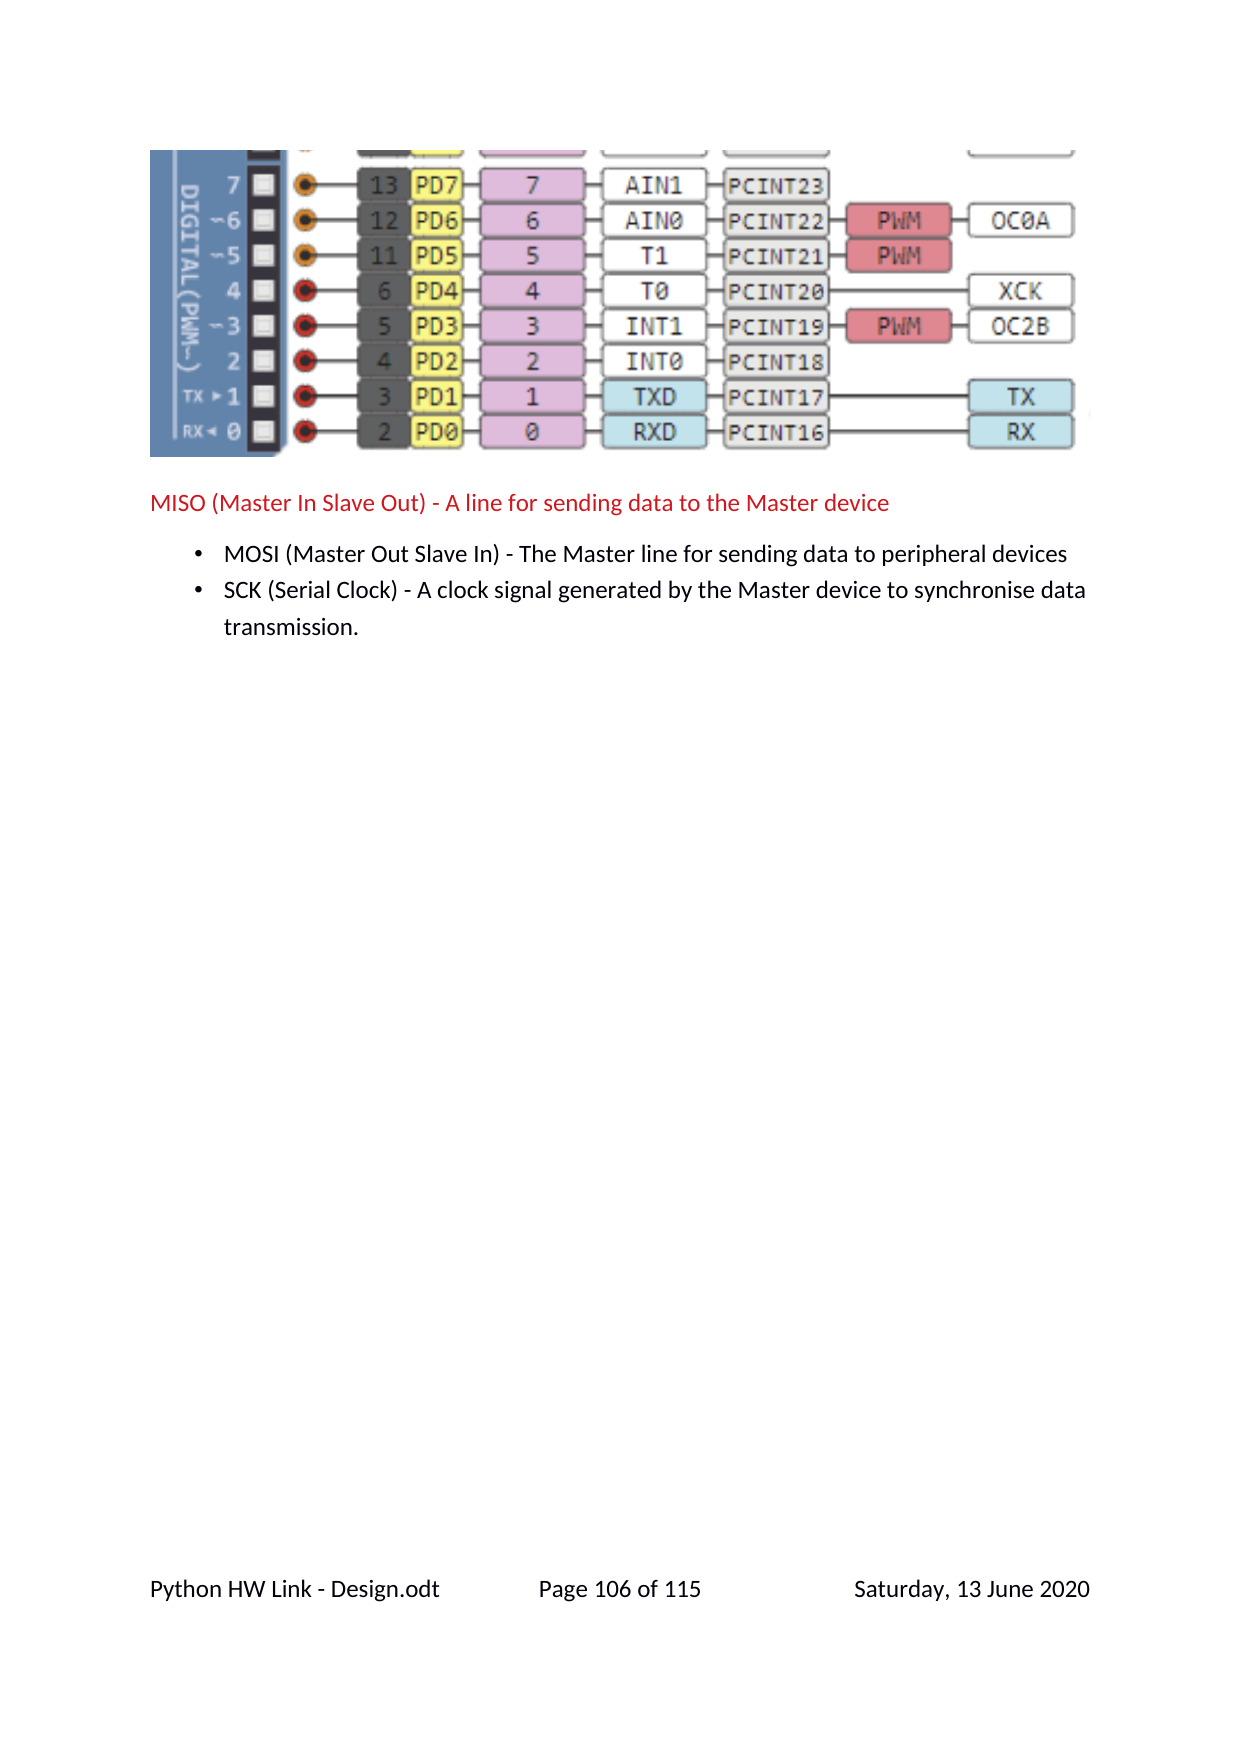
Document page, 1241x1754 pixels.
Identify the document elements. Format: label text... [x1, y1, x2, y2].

text MISO (Master In Slave Out) - A line for sending data to the Master device [150, 487, 1090, 517]
picture [150, 150, 1091, 457]
list MOSI (Master Out Slave In) - The Master line for sending data to peripheral devices [194, 538, 1090, 569]
list SCK (Serial Clock) - A clock signal generated by the Master device to synchronise data transmission. [194, 575, 1090, 642]
